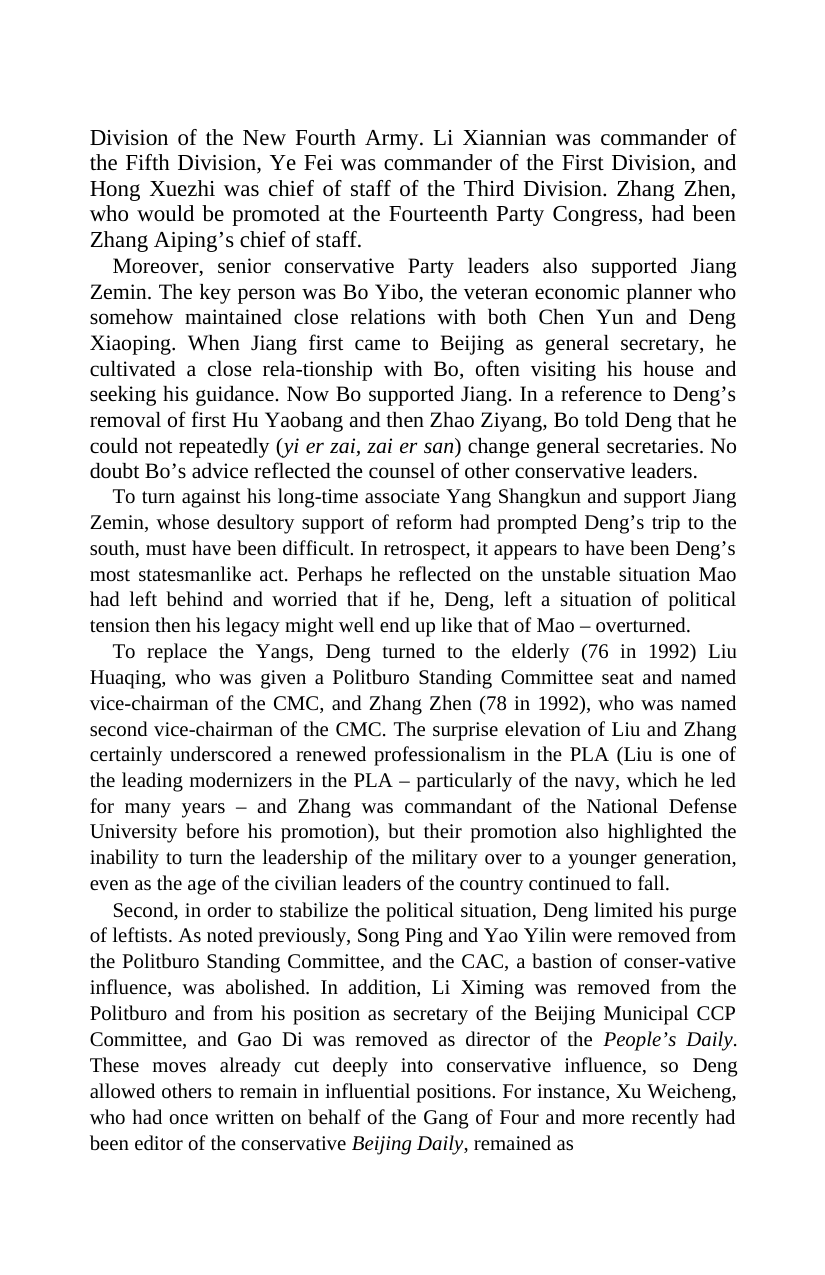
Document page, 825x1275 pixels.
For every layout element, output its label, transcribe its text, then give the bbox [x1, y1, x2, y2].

text Moreover, senior conservative Party leaders also supported Jiang Zemin. The key person was Bo Yibo, the veteran economic planner who somehow maintained close relations with both Chen Yun and Deng Xiaoping. When Jiang first came to Beijing as general secretary, he cultivated a close rela-tionship with Bo, often visiting his house and seeking his guidance. Now Bo supported Jiang. In a reference to Deng’s removal of first Hu Yaobang and then Zhao Ziyang, Bo told Deng that he could not repeatedly (yi er zai, zai er san) change general secretaries. No doubt Bo’s advice reflected the counsel of other conservative leaders. [89, 253, 737, 483]
text To turn against his long-time associate Yang Shangkun and support Jiang Zemin, whose desultory support of reform had prompted Deng’s trip to the south, must have been difficult. In retrospect, it appears to have been Deng’s most statesmanlike act. Perhaps he reflected on the unstable situation Mao had left behind and worried that if he, Deng, left a situation of political tension then his legacy might well end up like that of Mao – overturned. [89, 484, 737, 637]
text To replace the Yangs, Deng turned to the elderly (76 in 1992) Liu Huaqing, who was given a Politburo Standing Committee seat and named vice-chairman of the CMC, and Zhang Zhen (78 in 1992), who was named second vice-chairman of the CMC. The surprise elevation of Liu and Zhang certainly underscored a renewed professionalism in the PLA (Liu is one of the leading modernizers in the PLA – particularly of the navy, which he led for many years – and Zhang was commandant of the National Defense University before his promotion), but their promotion also highlighted the inability to turn the leadership of the military over to a younger generation, even as the age of the civilian leaders of the country continued to fall. [89, 639, 737, 895]
text Division of the New Fourth Army. Li Xiannian was commander of the Fifth Division, Ye Fei was commander of the First Division, and Hong Xuezhi was chief of staff of the Third Division. Zhang Zhen, who would be promoted at the Fourteenth Party Congress, had been Zhang Aiping’s chief of staff. [89, 124, 737, 252]
text Second, in order to stabilize the political situation, Deng limited his purge of leftists. As noted previously, Song Ping and Yao Yilin were removed from the Politburo Standing Committee, and the CAC, a bastion of conser-vative influence, was abolished. In addition, Li Ximing was removed from the Politburo and from his position as secretary of the Beijing Municipal CCP Committee, and Gao Di was removed as director of the People’s Daily. These moves already cut deeply into conservative influence, so Deng allowed others to remain in influential positions. For instance, Xu Weicheng, who had once written on behalf of the Gang of Four and more recently had been editor of the conservative Beijing Daily, remained as [89, 897, 737, 1155]
